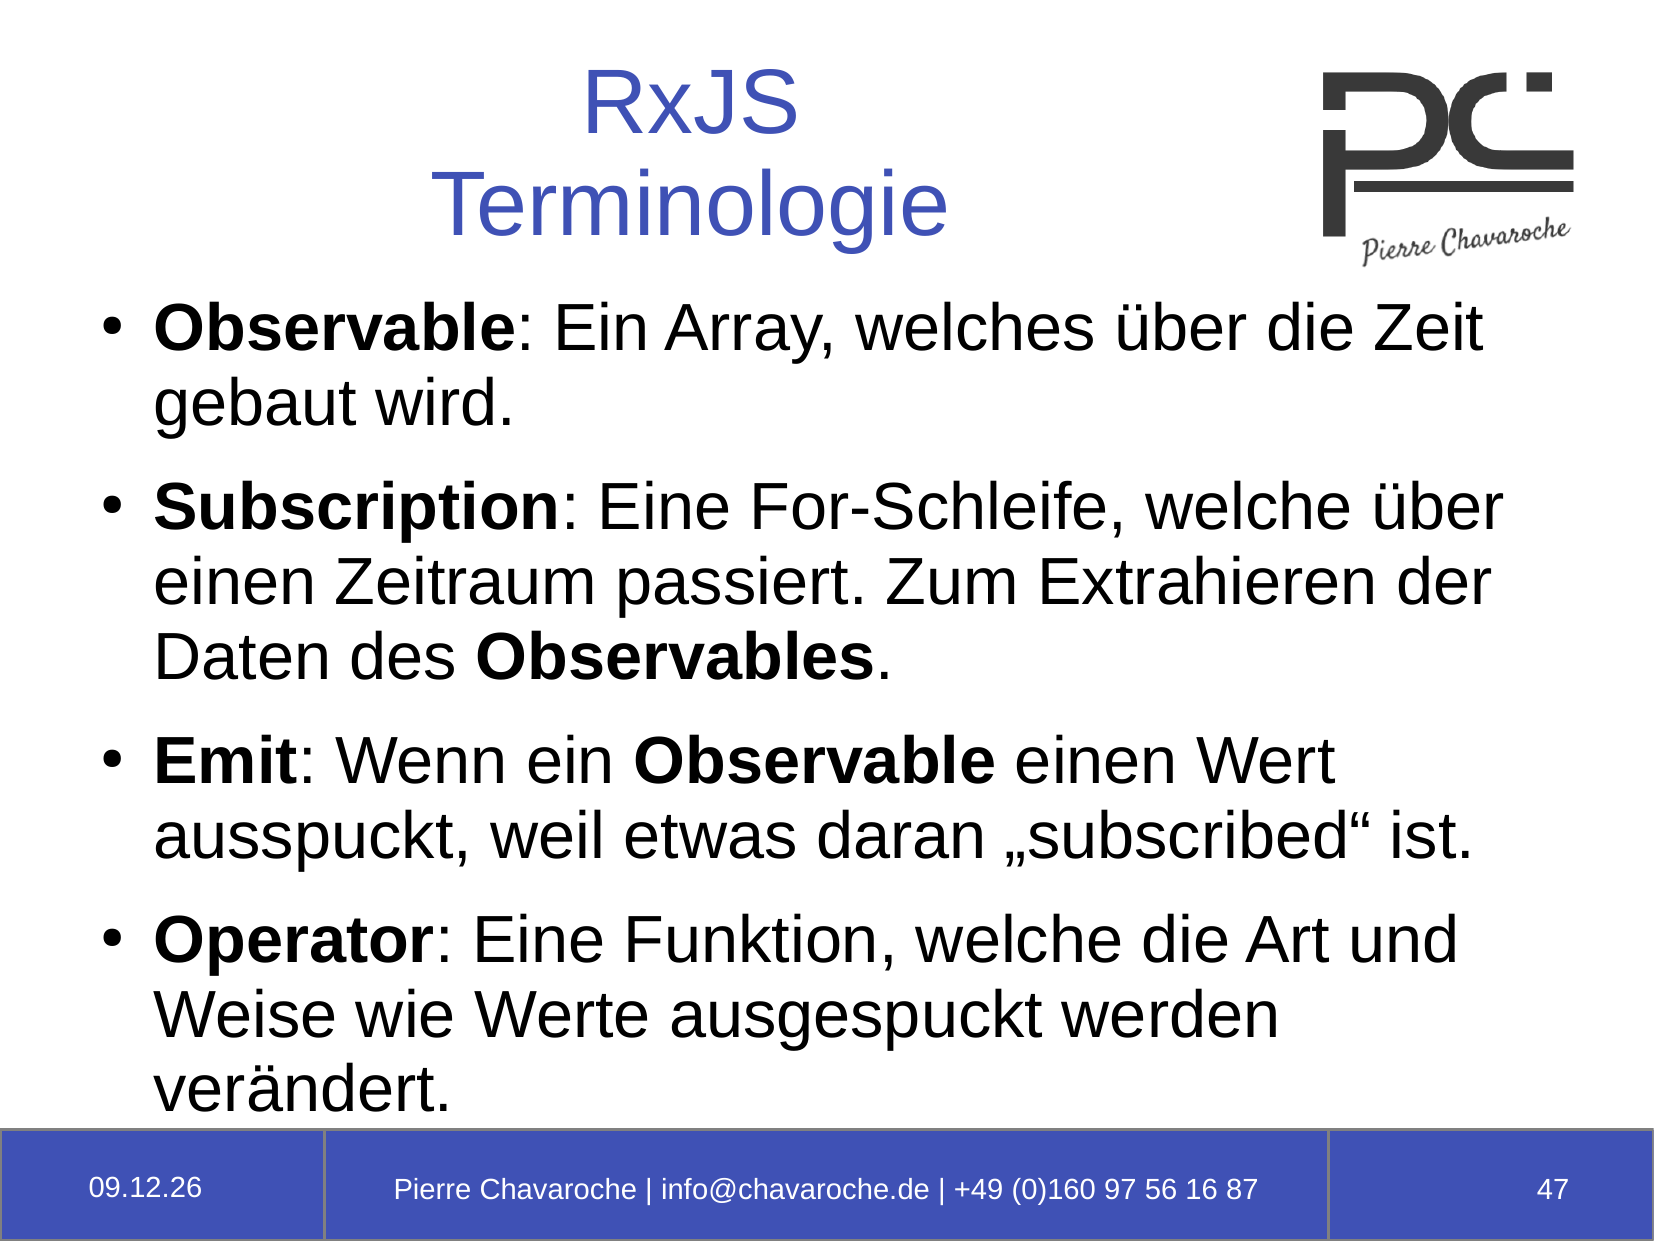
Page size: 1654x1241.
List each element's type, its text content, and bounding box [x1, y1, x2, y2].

picture [1307, 29, 1589, 311]
title RxJS Terminologie [82, 49, 1300, 257]
list Observable: Ein Array, welches über die Zeit gebaut wird. Subscription: Eine For-Schleife, welche über einen Zeitraum passiert. Zum Extrahieren der Daten des Observables. Emit: Wenn ein Observable einen Wert ausspuckt, weil etwas daran „subscribed“ ist. Operator: Eine Funktion, welche die Art und Weise wie Werte ausgespuckt werden verändert. [82, 290, 1571, 1127]
